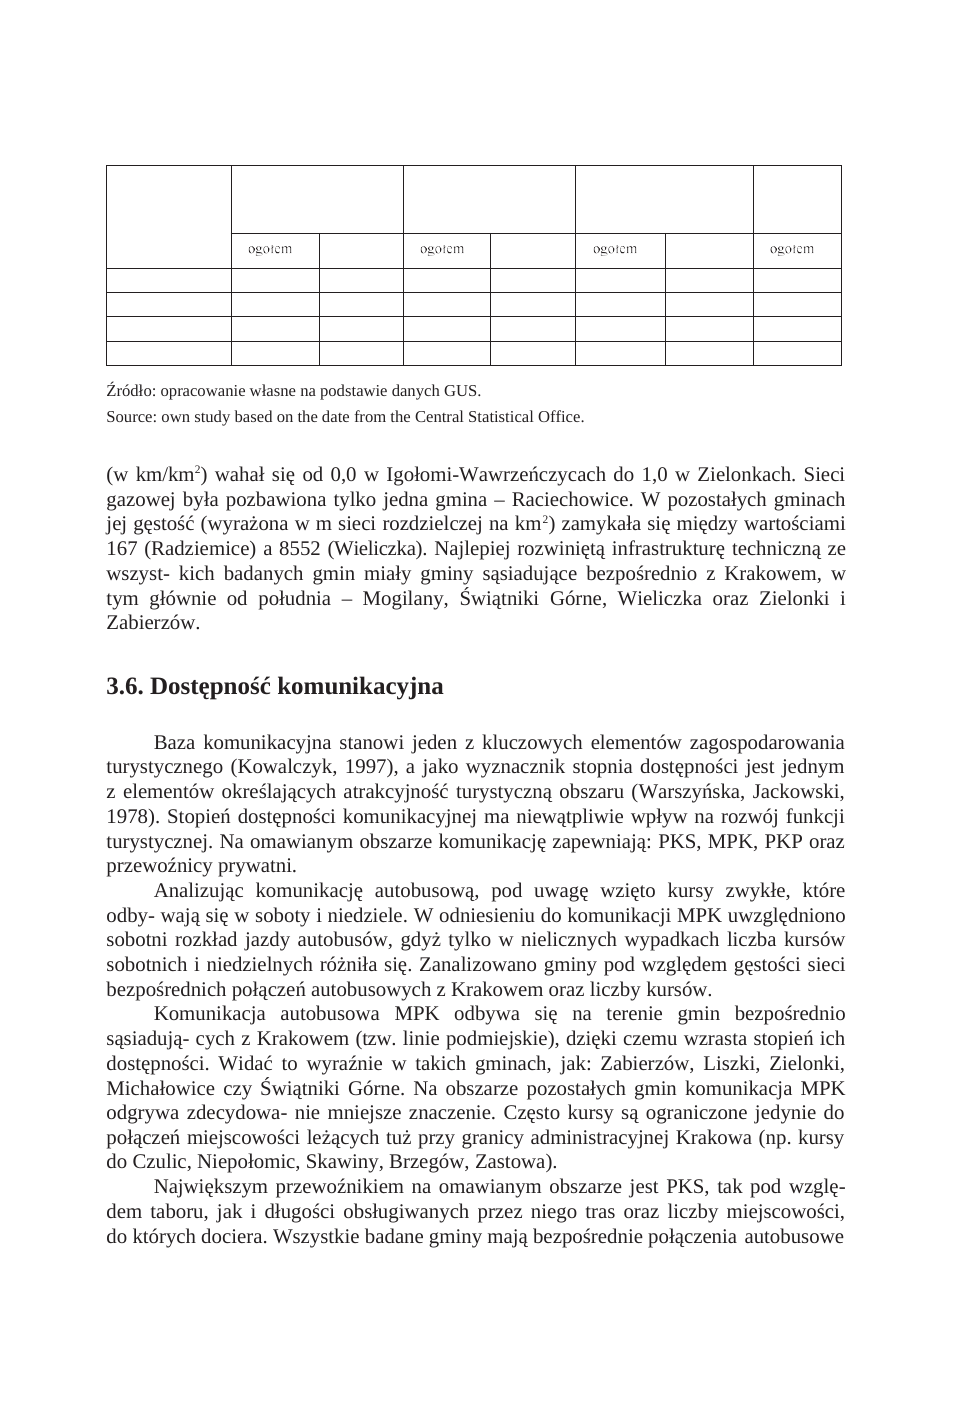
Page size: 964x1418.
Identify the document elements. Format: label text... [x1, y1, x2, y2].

table_cell [232, 269, 319, 292]
picture [593, 245, 637, 256]
picture [420, 245, 464, 256]
table_header [576, 166, 753, 233]
table_cell [320, 342, 403, 365]
table_cell [666, 293, 753, 316]
text Analizując komunikację autobusową, pod uwagę wzięto kursy zwykłe, które odby- wają się w soboty i niedziele. W odniesieniu do komunikacji MPK uwzględniono sobotni rozkład jazdy autobusów, gdyż tylko w nielicznych wypadkach liczba kursów sobotnich i niedzielnych różniła się. Zanalizowano gminy pod względem gęstości sieci bezpośrednich połączeń autobusowych z Krakowem oraz liczby kursów. [106, 878, 846, 1001]
table_cell [107, 342, 231, 365]
text (w km/km2) wahał się od 0,0 w Igołomi-Wawrzeńczycach do 1,0 w Zielonkach. Sieci gazowej była pozbawiona tylko jedna gmina – Raciechowice. W pozostałych gminach jej gęstość (wyrażona w m sieci rozdzielczej na km2) zamykała się między wartościami 167 (Radziemice) a 8552 (Wieliczka). Najlepiej rozwiniętą infrastrukturę techniczną ze wszyst- kich badanych gmin miały gminy sąsiadujące bezpośrednio z Krakowem, w tym głównie od południa – Mogilany, Świątniki Górne, Wieliczka oraz Zielonki i Zabierzów. [106, 462, 846, 634]
text Komunikacja autobusowa MPK odbywa się na terenie gmin bezpośrednio sąsiadują- cych z Krakowem (tzw. linie podmiejskie), dzięki czemu wzrasta stopień ich dostępności. Widać to wyraźnie w takich gminach, jak: Zabierzów, Liszki, Zielonki, Michałowice czy Świątniki Górne. Na obszarze pozostałych gmin komunikacja MPK odgrywa zdecydowa- nie mniejsze znaczenie. Często kursy są ograniczone jedynie do połączeń miejscowości leżących tuż przy granicy administracyjnej Krakowa (np. kursy do Czulic, Niepołomic, Skawiny, Brzegów, Zastowa). [106, 1001, 846, 1173]
table_cell [491, 342, 575, 365]
table_cell [666, 342, 753, 365]
table_cell [491, 234, 575, 267]
table_cell [576, 293, 665, 316]
table_cell [320, 293, 403, 316]
table_cell [576, 269, 665, 292]
text Baza komunikacyjna stanowi jeden z kluczowych elementów zagospodarowania turystycznego (Kowalczyk, 1997), a jako wyznacznik stopnia dostępności jest jednym z elementów określających atrakcyjność turystyczną obszaru (Warszyńska, Jackowski, 1978). Stopień dostępności komunikacyjnej ma niewątpliwie wpływ na rozwój funkcji turystycznej. Na omawianym obszarze komunikację zapewniają: PKS, MPK, PKP oraz przewoźnicy prywatni. [106, 730, 846, 877]
table_cell [320, 234, 403, 267]
table_cell [576, 234, 665, 267]
table_cell [576, 342, 665, 365]
table_header [404, 166, 575, 233]
text Source: own study based on the date from the Central Statistical Office. [106, 406, 857, 426]
table_cell [320, 317, 403, 341]
table_cell [404, 317, 490, 341]
table_cell [491, 317, 575, 341]
table_cell [754, 269, 841, 292]
table_header [107, 166, 231, 267]
table_cell [404, 234, 490, 267]
table_cell [232, 234, 319, 267]
table_cell [232, 317, 319, 341]
table_cell [576, 317, 665, 341]
table_cell [666, 317, 753, 341]
table_cell [754, 293, 841, 316]
text Źródło: opracowanie własne na podstawie danych GUS. [106, 381, 857, 400]
picture [248, 245, 292, 256]
table_cell [491, 293, 575, 316]
table_cell [107, 269, 231, 292]
subtitle Dostępność komunikacyjna [106, 671, 857, 700]
table_cell [404, 293, 490, 316]
table_cell [666, 269, 753, 292]
table_cell [107, 317, 231, 341]
picture [770, 245, 814, 256]
text Największym przewoźnikiem na omawianym obszarze jest PKS, tak pod wzglę- dem taboru, jak i długości obsługiwanych przez niego tras oraz liczby miejscowości, do których dociera. Wszystkie badane gminy mają bezpośrednie połączenia autobusowe [106, 1174, 846, 1248]
table_cell [107, 293, 231, 316]
table_cell [404, 342, 490, 365]
table_cell [754, 342, 841, 365]
table_cell [491, 269, 575, 292]
table_cell [232, 342, 319, 365]
table_cell [320, 269, 403, 292]
table_cell [754, 234, 841, 267]
table_cell [404, 269, 490, 292]
table_header [754, 166, 841, 233]
table_cell [754, 317, 841, 341]
table_cell [232, 293, 319, 316]
table_cell [666, 234, 753, 267]
table_header [232, 166, 403, 233]
